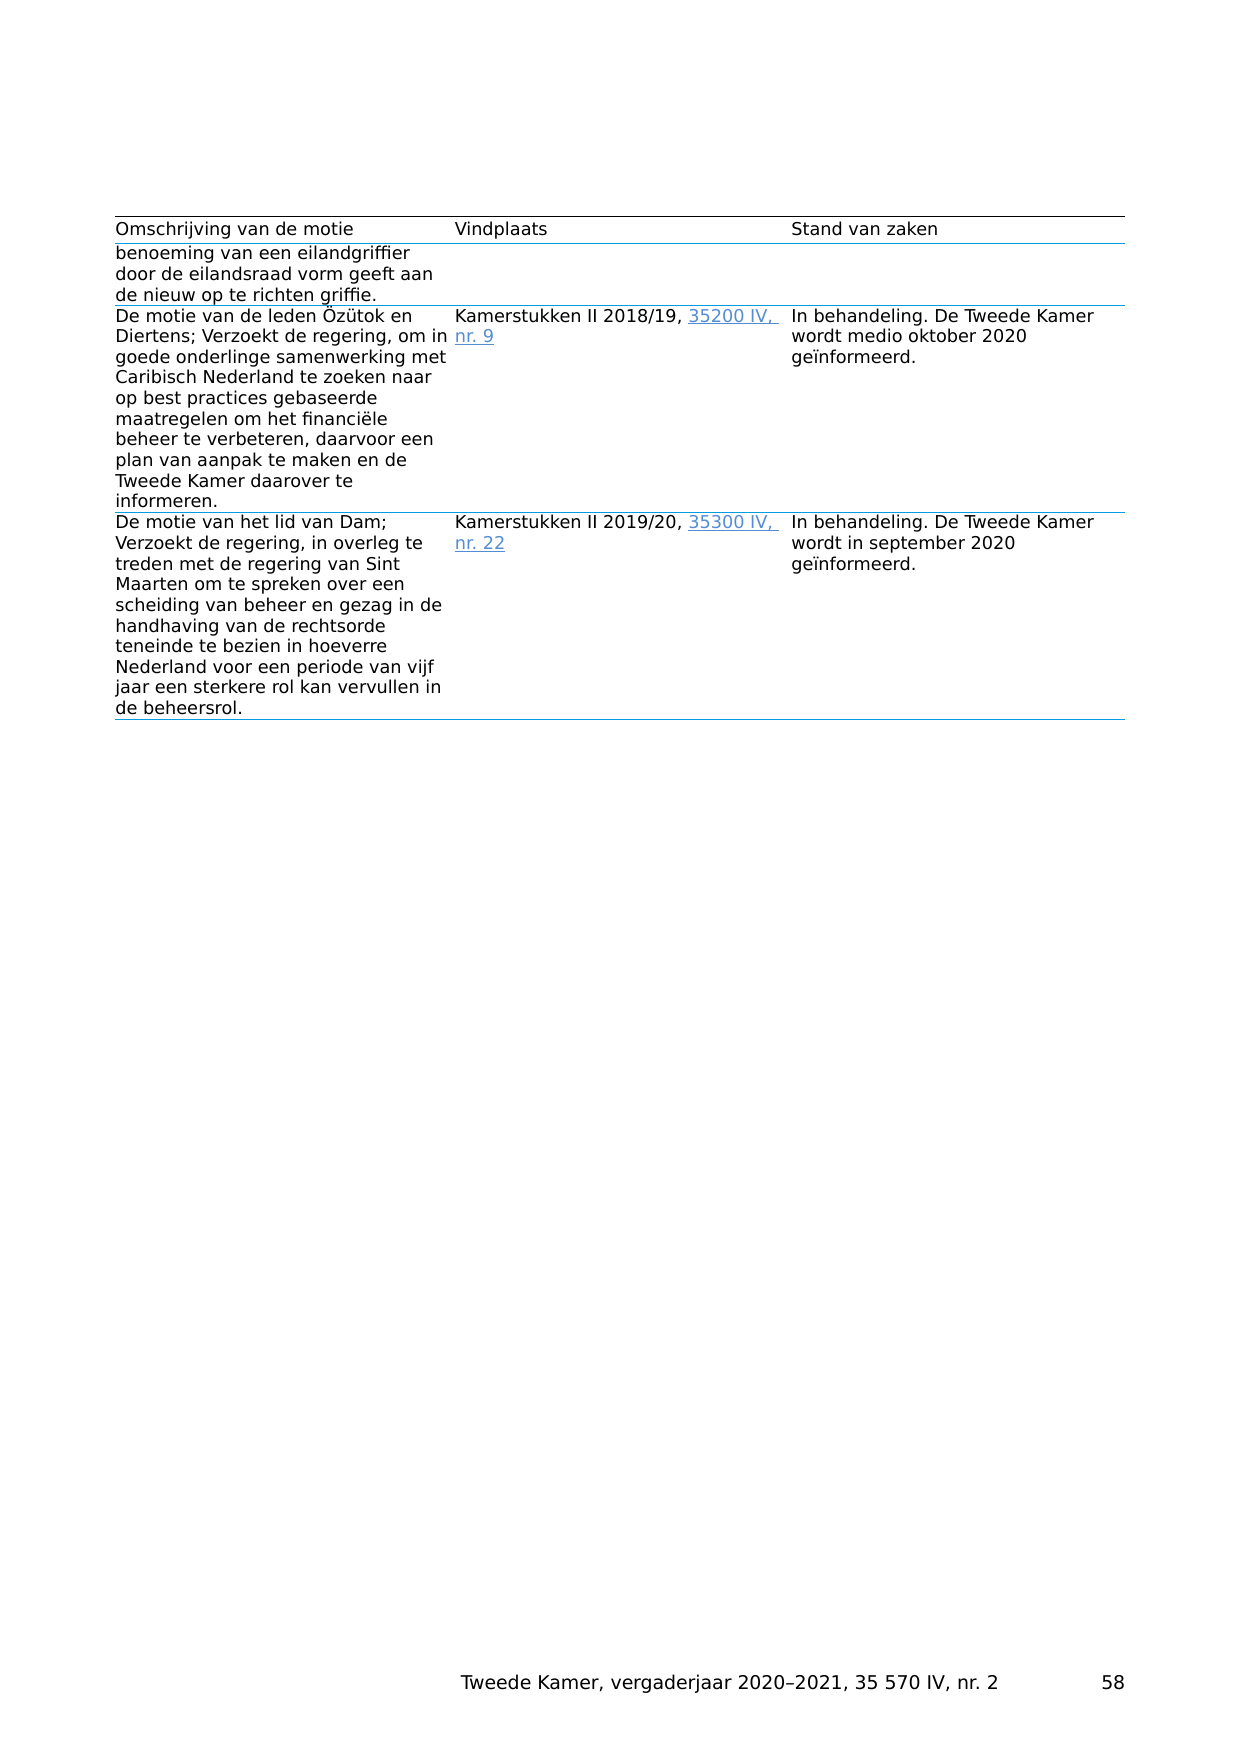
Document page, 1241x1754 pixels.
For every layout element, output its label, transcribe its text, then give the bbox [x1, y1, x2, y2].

table_cell benoeming van een eilandgriffier door de eilandsraad vorm geeft aan de nieuw op te richten griffie. [115, 244, 452, 305]
table_cell De motie van de leden Özütok en Diertens; Verzoekt de regering, om in goede onderlinge samenwerking met Caribisch Nederland te zoeken naar op best practices gebaseerde maatregelen om het financiële beheer te verbeteren, daarvoor een plan van aanpak te maken en de Tweede Kamer daarover te informeren. [115, 306, 452, 512]
table_cell De motie van het lid van Dam; Verzoekt de regering, in overleg te treden met de regering van Sint Maarten om te spreken over een scheiding van beheer en gezag in de handhaving van de rechtsorde teneinde te bezien in hoeverre Nederland voor een periode van vijf jaar een sterkere rol kan vervullen in de beheersrol. [115, 513, 452, 719]
table_cell [452, 244, 788, 305]
table_cell Stand van zaken [788, 217, 1125, 243]
table_cell Kamerstukken II 2019/20, 35300 IV, nr. 22 [452, 513, 788, 719]
table_header Tabel 33 Door de Staten-Generaal aanvaarde moties die nog niet zijn afgerond (stand per 30 juni 2020) [115, 191, 1125, 216]
table_cell Vindplaats [452, 217, 788, 243]
table_cell In behandeling. De Tweede Kamer wordt medio oktober 2020 geïnformeerd. [788, 306, 1125, 512]
table_cell Kamerstukken II 2018/19, 35200 IV, nr. 9 [452, 306, 788, 512]
table_cell In behandeling. De Tweede Kamer wordt in september 2020 geïnformeerd. [788, 513, 1125, 719]
table_cell [788, 244, 1125, 305]
table_cell Omschrijving van de motie [115, 217, 452, 243]
